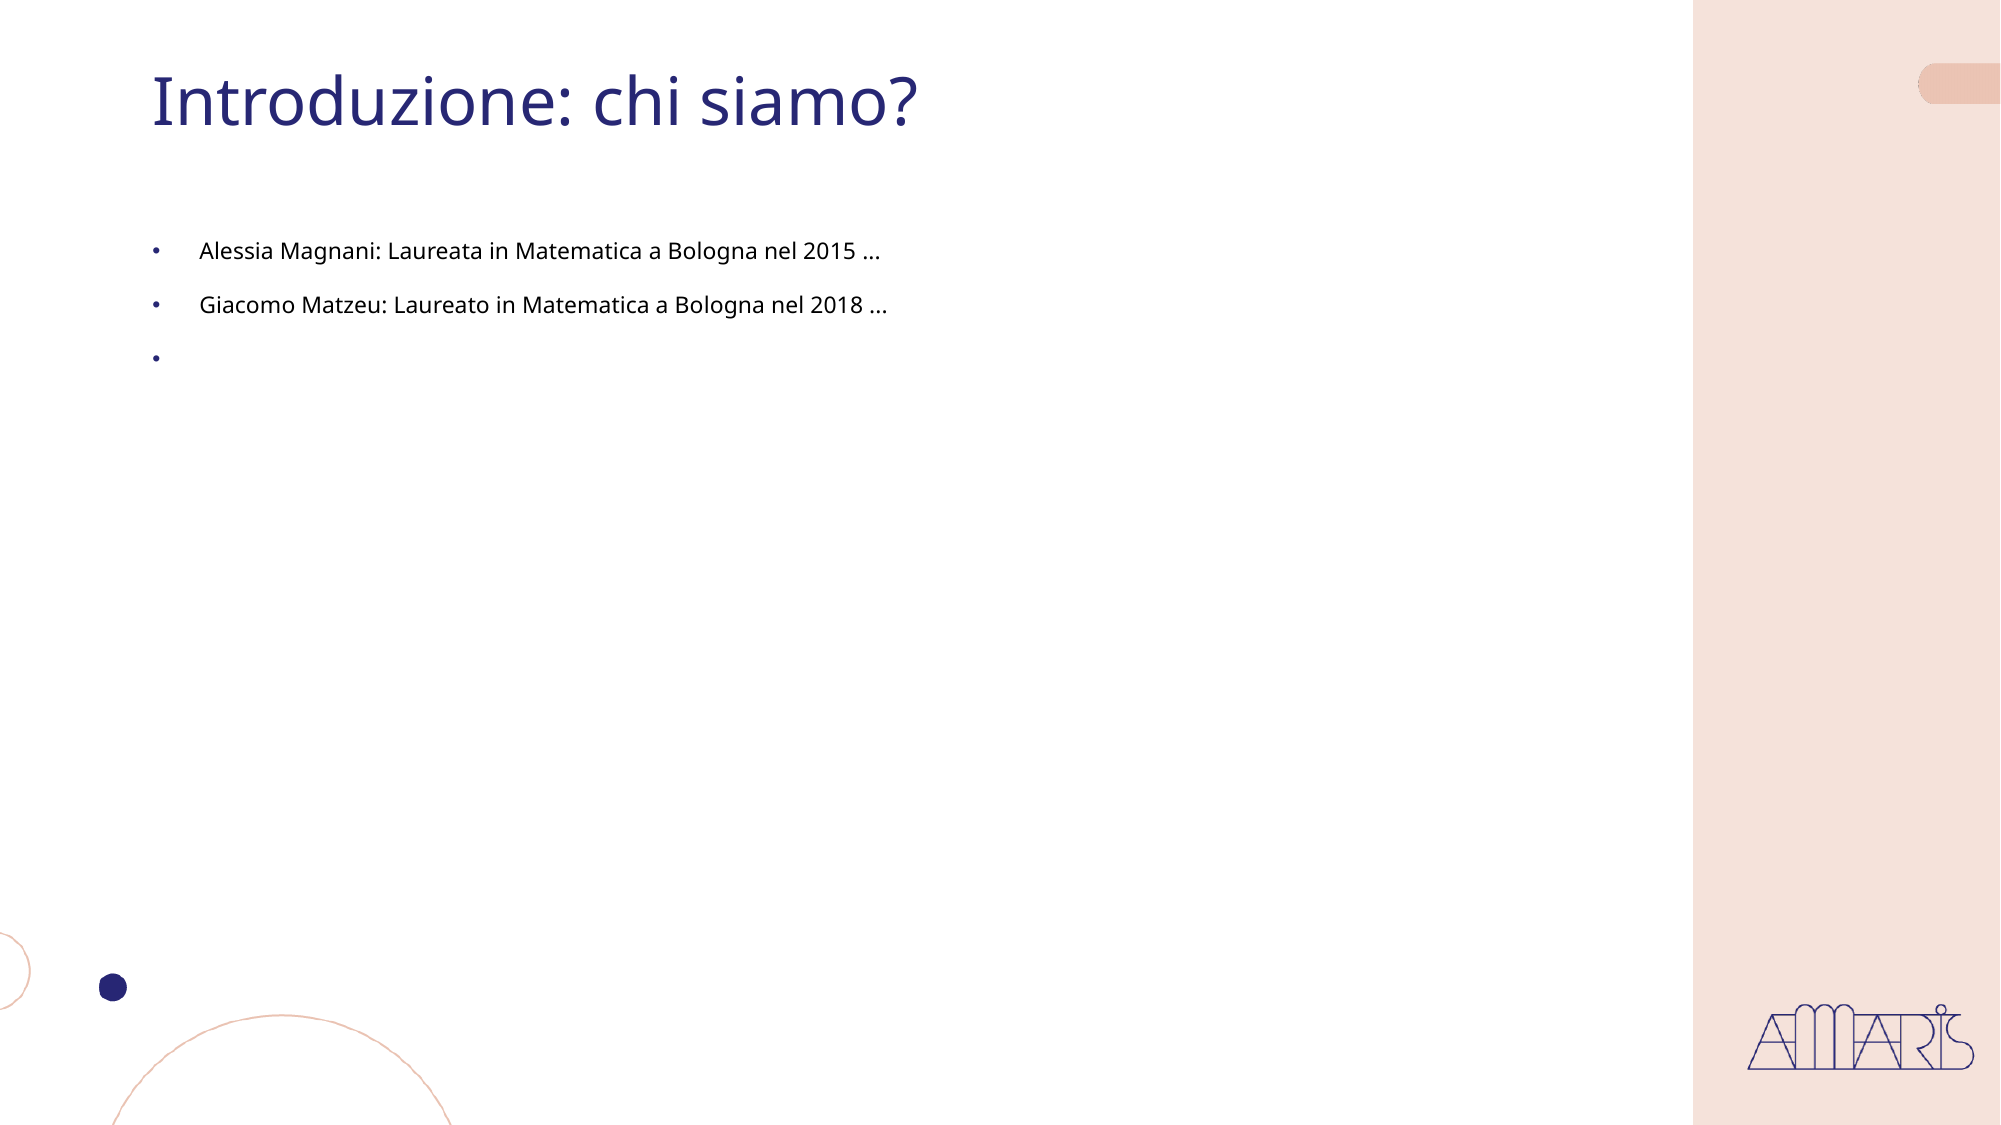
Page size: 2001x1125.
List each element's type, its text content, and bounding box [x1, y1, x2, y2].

list Alessia Magnani: Laureata in Matematica a Bologna nel 2015 ... Giacomo Matzeu: Laureato in Matematica a Bologna nel 2018 ... [137, 223, 1574, 378]
title Introduzione: chi siamo? [137, 59, 1577, 148]
